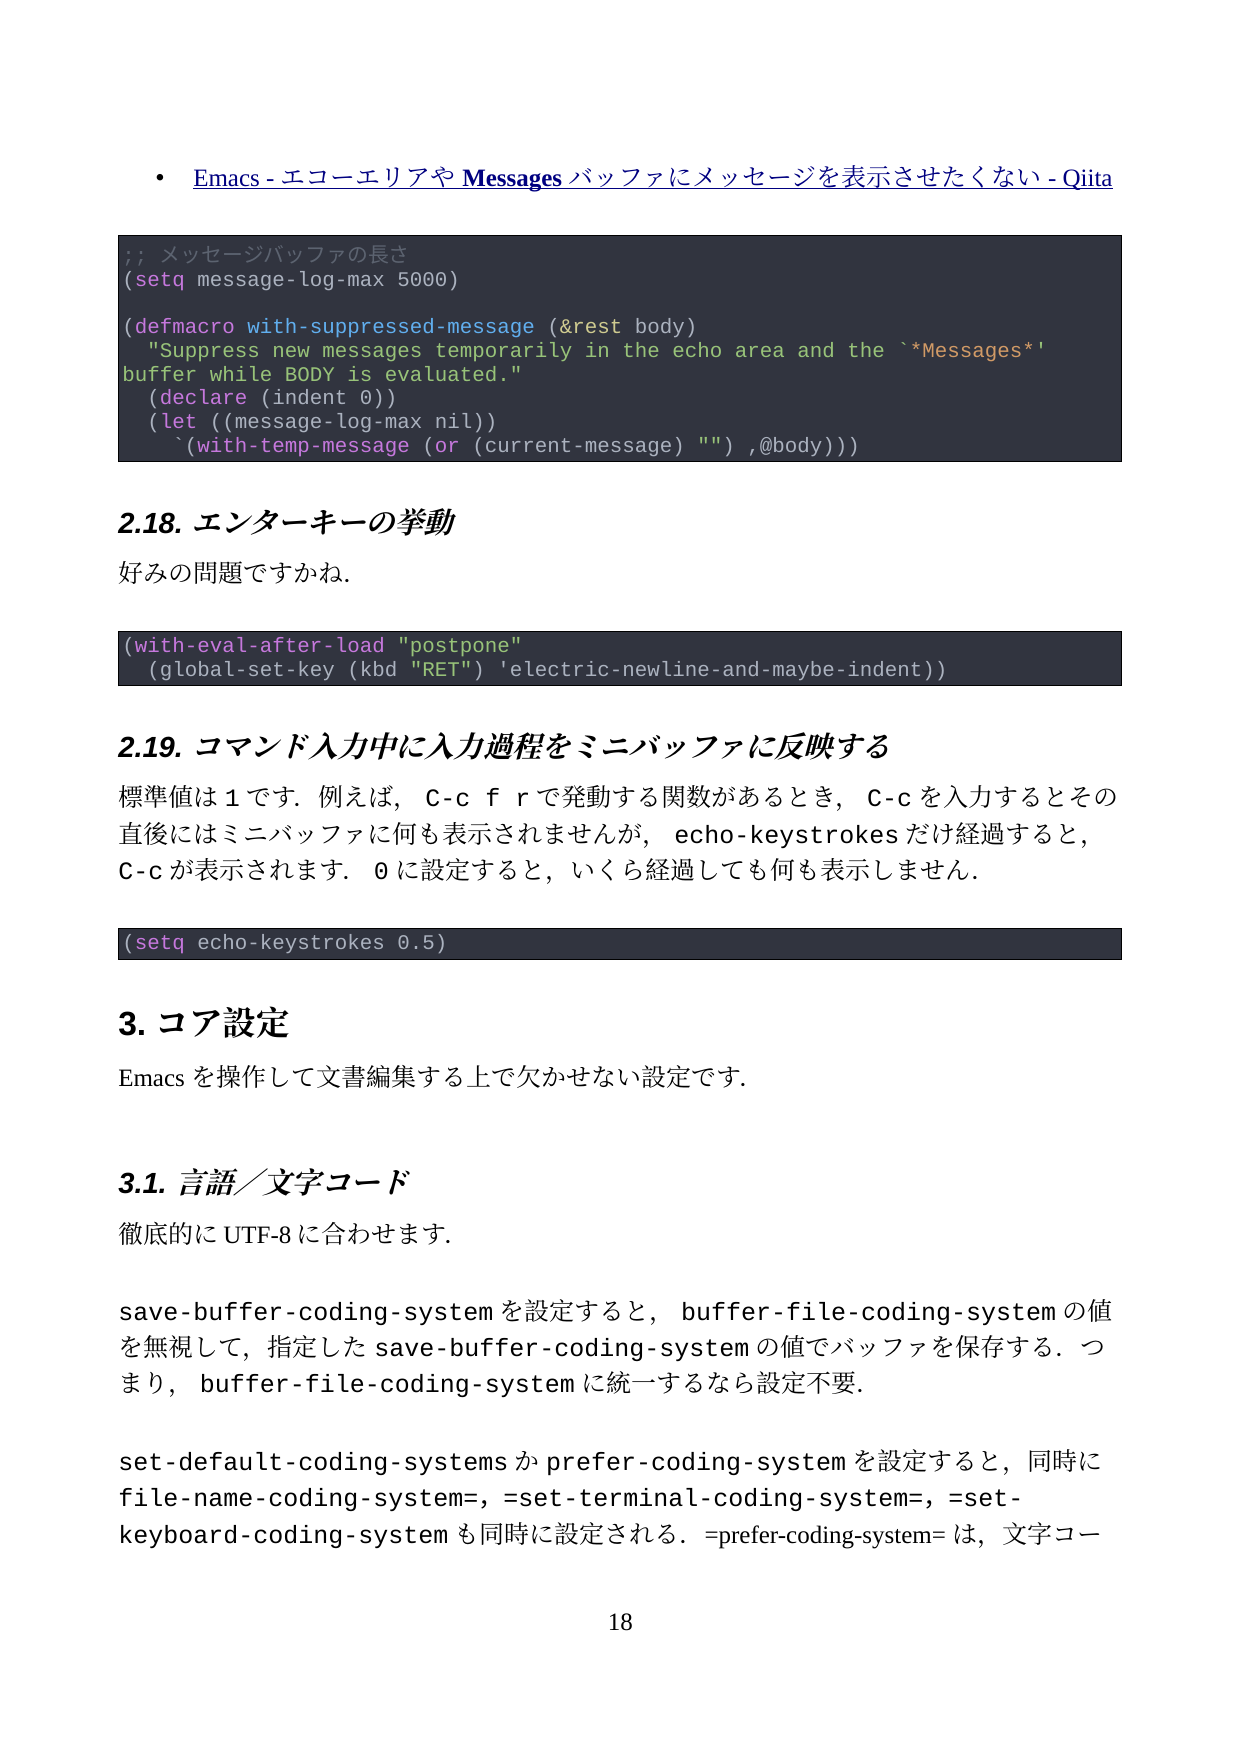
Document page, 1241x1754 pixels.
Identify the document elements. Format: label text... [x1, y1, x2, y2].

text (with-eval-after-load "postpone" [119, 632, 1121, 655]
text (global-set-key (kbd "RET") 'electric-newline-and-maybe-indent)) [119, 655, 1121, 685]
subtitle エンターキーの挙動 [118, 499, 1122, 541]
text 徹底的にUTF-8に合わせます． [118, 1214, 1122, 1279]
text (let ((message-log-max nil)) [119, 407, 1121, 431]
list Emacs - エコーエリアや Messages バッファにメッセージを表示させたくない - Qiita [156, 159, 1122, 222]
subtitle 言語／文字コード [118, 1160, 1122, 1202]
subtitle コマンド入力中に入力過程をミニバッファに反映する [118, 724, 1122, 766]
text 標準値は 1 です．例えば， C-c f r で発動する関数があるとき， C-c を入力するとその直後にはミニバッファに何も表示されませんが， echo-keystrokes だけ経過すると， C-c が表示されます． 0 に設定すると，いくら経過しても何も表示しません． [118, 778, 1122, 916]
text (setq message-log-max 5000) [119, 265, 1121, 289]
text save-buffer-coding-system を設定すると， buffer-file-coding-system の値を無視して，指定した save-buffer-coding-system の値でバッファを保存する．つまり， buffer-file-coding-system に統一するなら設定不要． [118, 1292, 1122, 1429]
text "Suppress new messages temporarily in the echo area and the `*Messages*' buffer while BODY is evaluated." [119, 336, 1121, 383]
text 好みの問題ですかね． [118, 554, 1122, 619]
subtitle コア設定 [118, 997, 1122, 1045]
text `(with-temp-message (or (current-message) "") ,@body))) [119, 431, 1121, 461]
text ;; メッセージバッファの長さ [119, 236, 1121, 265]
text [118, 118, 1122, 147]
text (declare (indent 0)) [119, 383, 1121, 407]
text (setq echo-keystrokes 0.5) [119, 929, 1121, 959]
text (defmacro with-suppressed-message (&rest body) [119, 312, 1121, 336]
text set-default-coding-systems か prefer-coding-system を設定すると，同時に file-name-coding-system=，=set-terminal-coding-system=，=set-keyboard-coding-system も同時に設定される．=prefer-coding-system= は，文字コー [118, 1442, 1122, 1551]
text Emacs を操作して文書編集する上で欠かせない設定です． [118, 1058, 1122, 1122]
